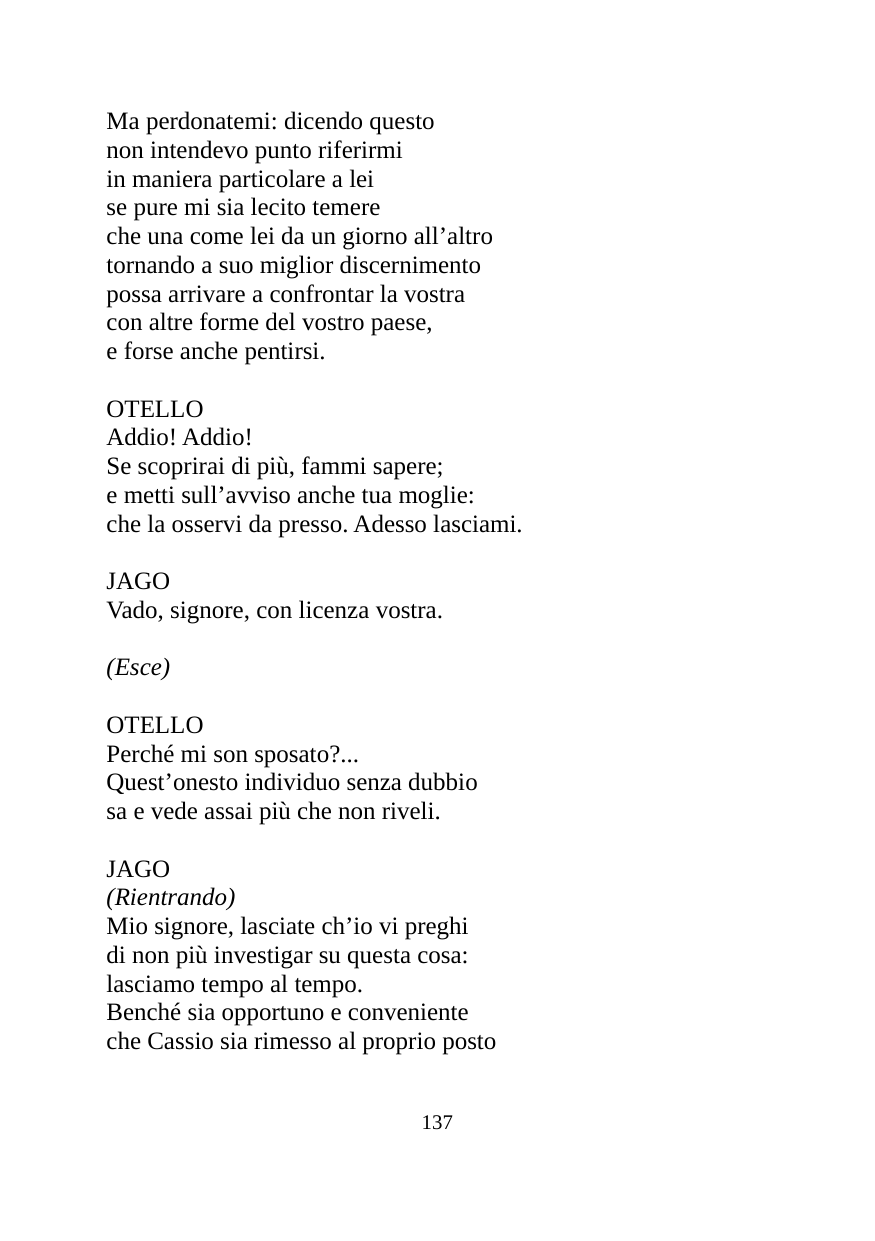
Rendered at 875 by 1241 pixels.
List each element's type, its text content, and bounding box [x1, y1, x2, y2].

text con altre forme del vostro paese, [106, 307, 768, 336]
text tornando a suo miglior discernimento [106, 250, 768, 279]
text Mio signore, lasciate ch’io vi preghi [106, 911, 768, 940]
text e forse anche pentirsi. [106, 336, 768, 365]
text Ma perdonatemi: dicendo questo [106, 106, 768, 135]
text se pure mi sia lecito temere [106, 192, 768, 221]
text Se scoprirai di più, fammi sapere; [106, 451, 768, 480]
text che la osservi da presso. Adesso lasciami. [106, 509, 768, 537]
text non intendevo punto riferirmi [106, 135, 768, 164]
text (Esce) [106, 652, 768, 681]
text Quest’onesto individuo senza dubbio [106, 767, 768, 796]
text JAGO (Rientrando) [106, 854, 768, 911]
text OTELLO Addio! Addio! [106, 394, 768, 451]
text possa arrivare a confrontar la vostra [106, 279, 768, 307]
text lasciamo tempo al tempo. [106, 969, 768, 997]
text che una come lei da un giorno all’altro [106, 221, 768, 250]
text JAGO Vado, signore, con licenza vostra. [106, 566, 768, 624]
text Benché sia opportuno e conveniente [106, 997, 768, 1026]
text di non più investigar su questa cosa: [106, 940, 768, 969]
text in maniera particolare a lei [106, 164, 768, 192]
text e metti sull’avviso anche tua moglie: [106, 480, 768, 509]
text che Cassio sia rimesso al proprio posto [106, 1026, 768, 1055]
text sa e vede assai più che non riveli. [106, 796, 768, 825]
text OTELLO Perché mi son sposato?... [106, 710, 768, 767]
